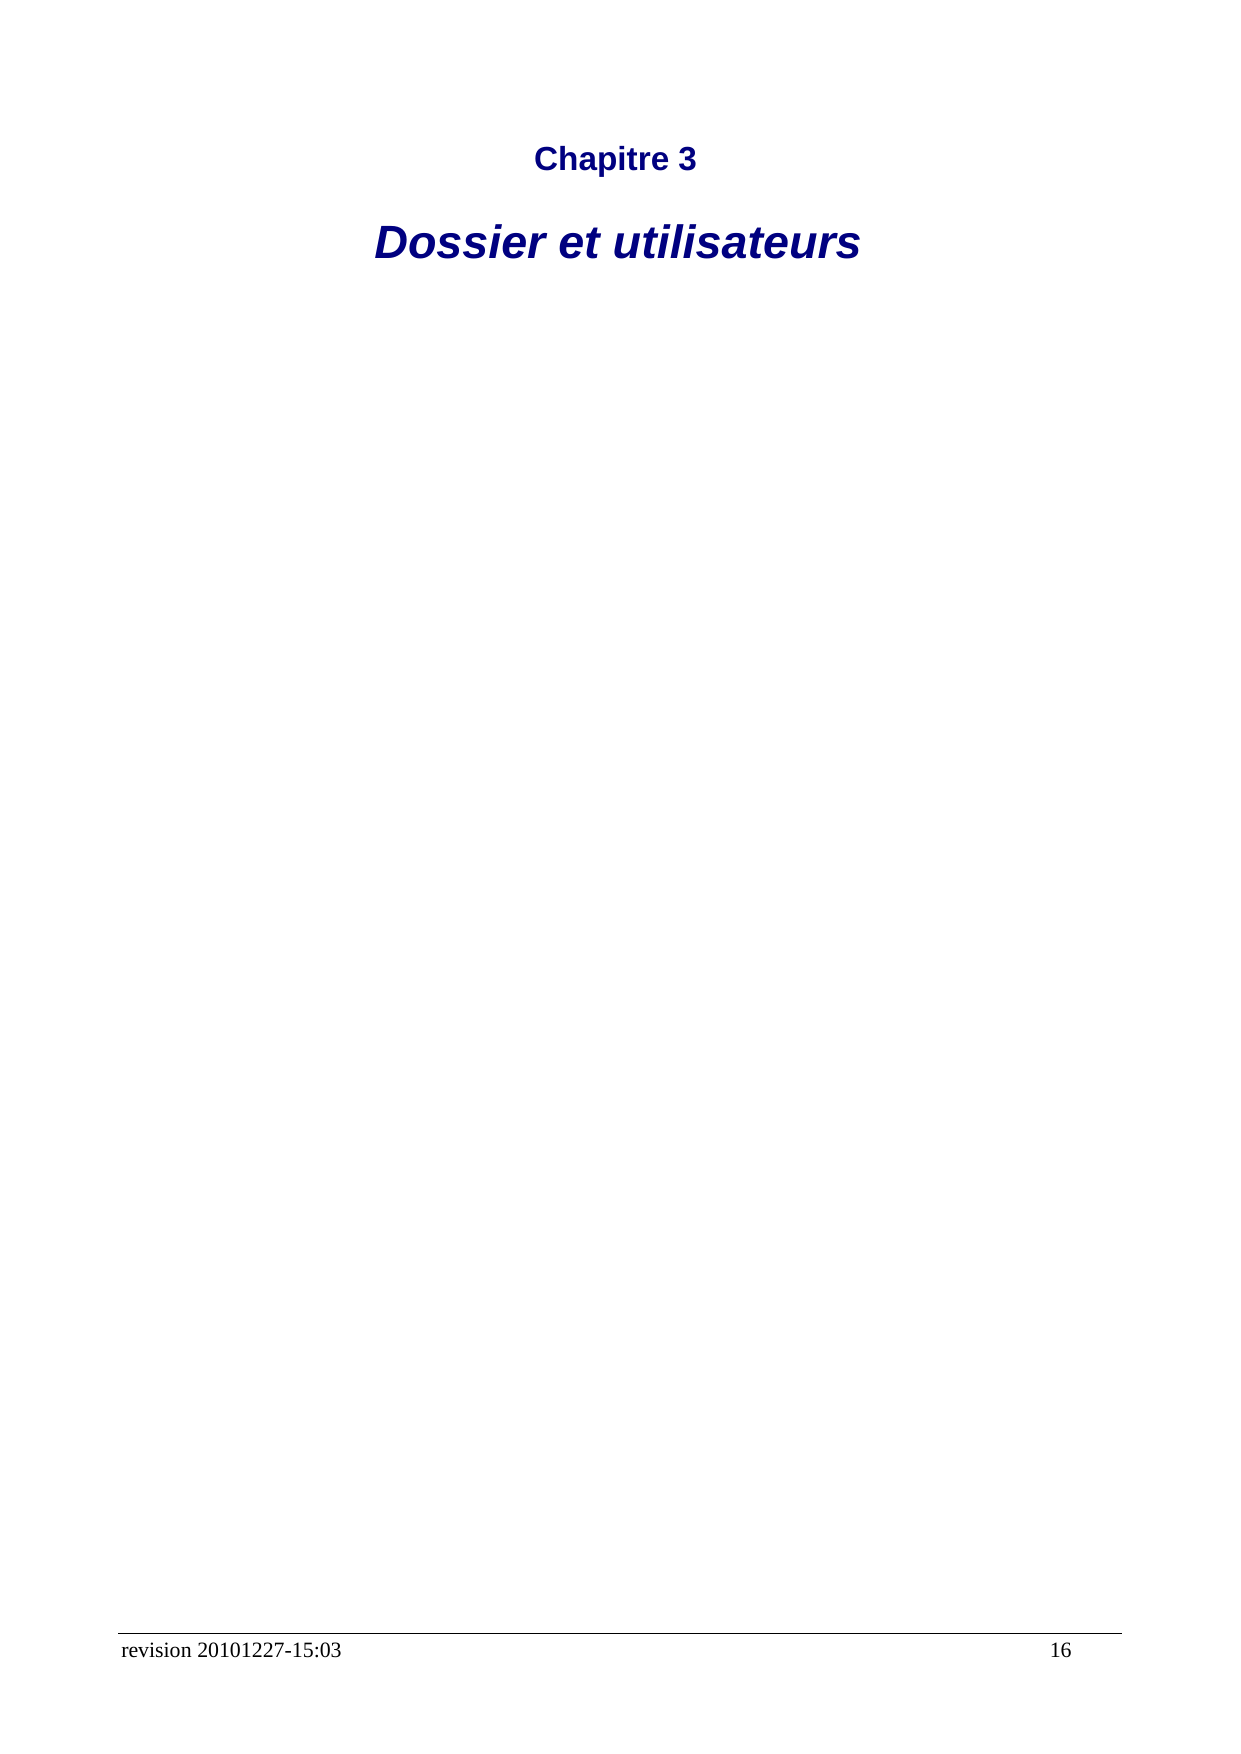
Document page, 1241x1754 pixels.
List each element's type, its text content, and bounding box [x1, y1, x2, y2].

subtitle Chapitre 3 [118, 139, 1122, 177]
subtitle Dossier et utilisateurs [118, 215, 1122, 268]
